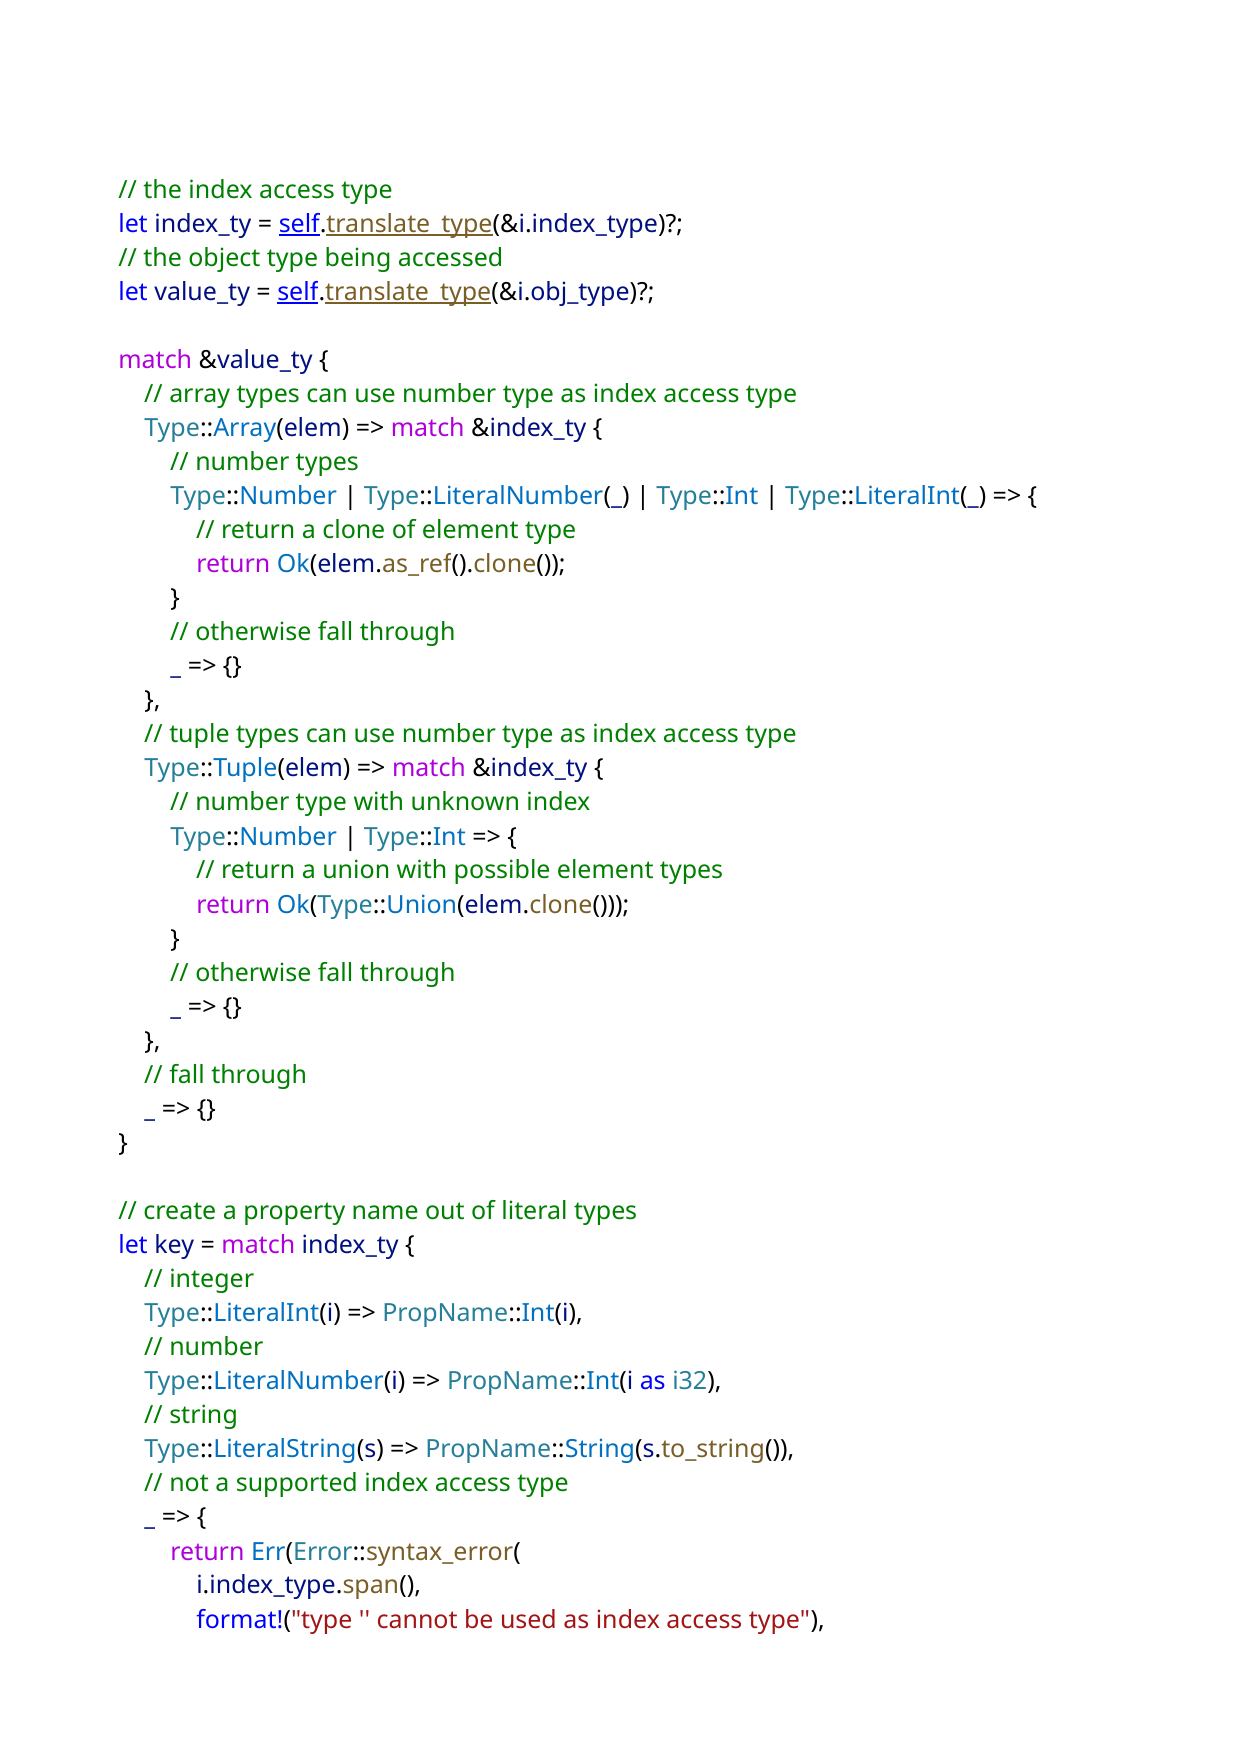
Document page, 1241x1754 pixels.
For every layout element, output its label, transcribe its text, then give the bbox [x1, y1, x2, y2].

text let value_ty = self.translate_type(&i.obj_type)?; [118, 273, 1122, 307]
text Type::Number | Type::Int => { [118, 818, 1122, 852]
text } [118, 920, 1122, 954]
text let key = match index_ty { [118, 1227, 1122, 1261]
text // number types [118, 443, 1122, 477]
text // tuple types can use number type as index access type [118, 716, 1122, 750]
text // return a clone of element type [118, 512, 1122, 546]
text // the index access type [118, 171, 1122, 205]
text }, [118, 682, 1122, 716]
text format!("type '' cannot be used as index access type"), [118, 1601, 1122, 1635]
text Type::LiteralString(s) => PropName::String(s.to_string()), [118, 1431, 1122, 1465]
text } [118, 580, 1122, 614]
text Type::Array(elem) => match &index_ty { [118, 409, 1122, 443]
text _ => {} [118, 988, 1122, 1022]
text }, [118, 1022, 1122, 1057]
text // integer [118, 1261, 1122, 1295]
text // otherwise fall through [118, 954, 1122, 988]
text Type::Number | Type::LiteralNumber(_) | Type::Int | Type::LiteralInt(_) => { [118, 477, 1122, 512]
text // fall through [118, 1057, 1122, 1091]
text return Ok(elem.as_ref().clone()); [118, 546, 1122, 580]
text // not a supported index access type [118, 1465, 1122, 1499]
text _ => {} [118, 1091, 1122, 1125]
text // number [118, 1329, 1122, 1363]
text return Err(Error::syntax_error( [118, 1533, 1122, 1567]
text let index_ty = self.translate_type(&i.index_type)?; [118, 205, 1122, 239]
text // array types can use number type as index access type [118, 375, 1122, 409]
text Type::LiteralNumber(i) => PropName::Int(i as i32), [118, 1363, 1122, 1397]
text // create a property name out of literal types [118, 1192, 1122, 1227]
text } [118, 1125, 1122, 1159]
text Type::Tuple(elem) => match &index_ty { [118, 750, 1122, 784]
text _ => { [118, 1499, 1122, 1533]
text // string [118, 1397, 1122, 1431]
text // return a union with possible element types [118, 852, 1122, 886]
text _ => {} [118, 648, 1122, 682]
text i.index_type.span(), [118, 1567, 1122, 1601]
text Type::LiteralInt(i) => PropName::Int(i), [118, 1295, 1122, 1329]
text // number type with unknown index [118, 784, 1122, 818]
text // the object type being accessed [118, 239, 1122, 273]
text // otherwise fall through [118, 614, 1122, 648]
text match &value_ty { [118, 341, 1122, 375]
text return Ok(Type::Union(elem.clone())); [118, 886, 1122, 920]
